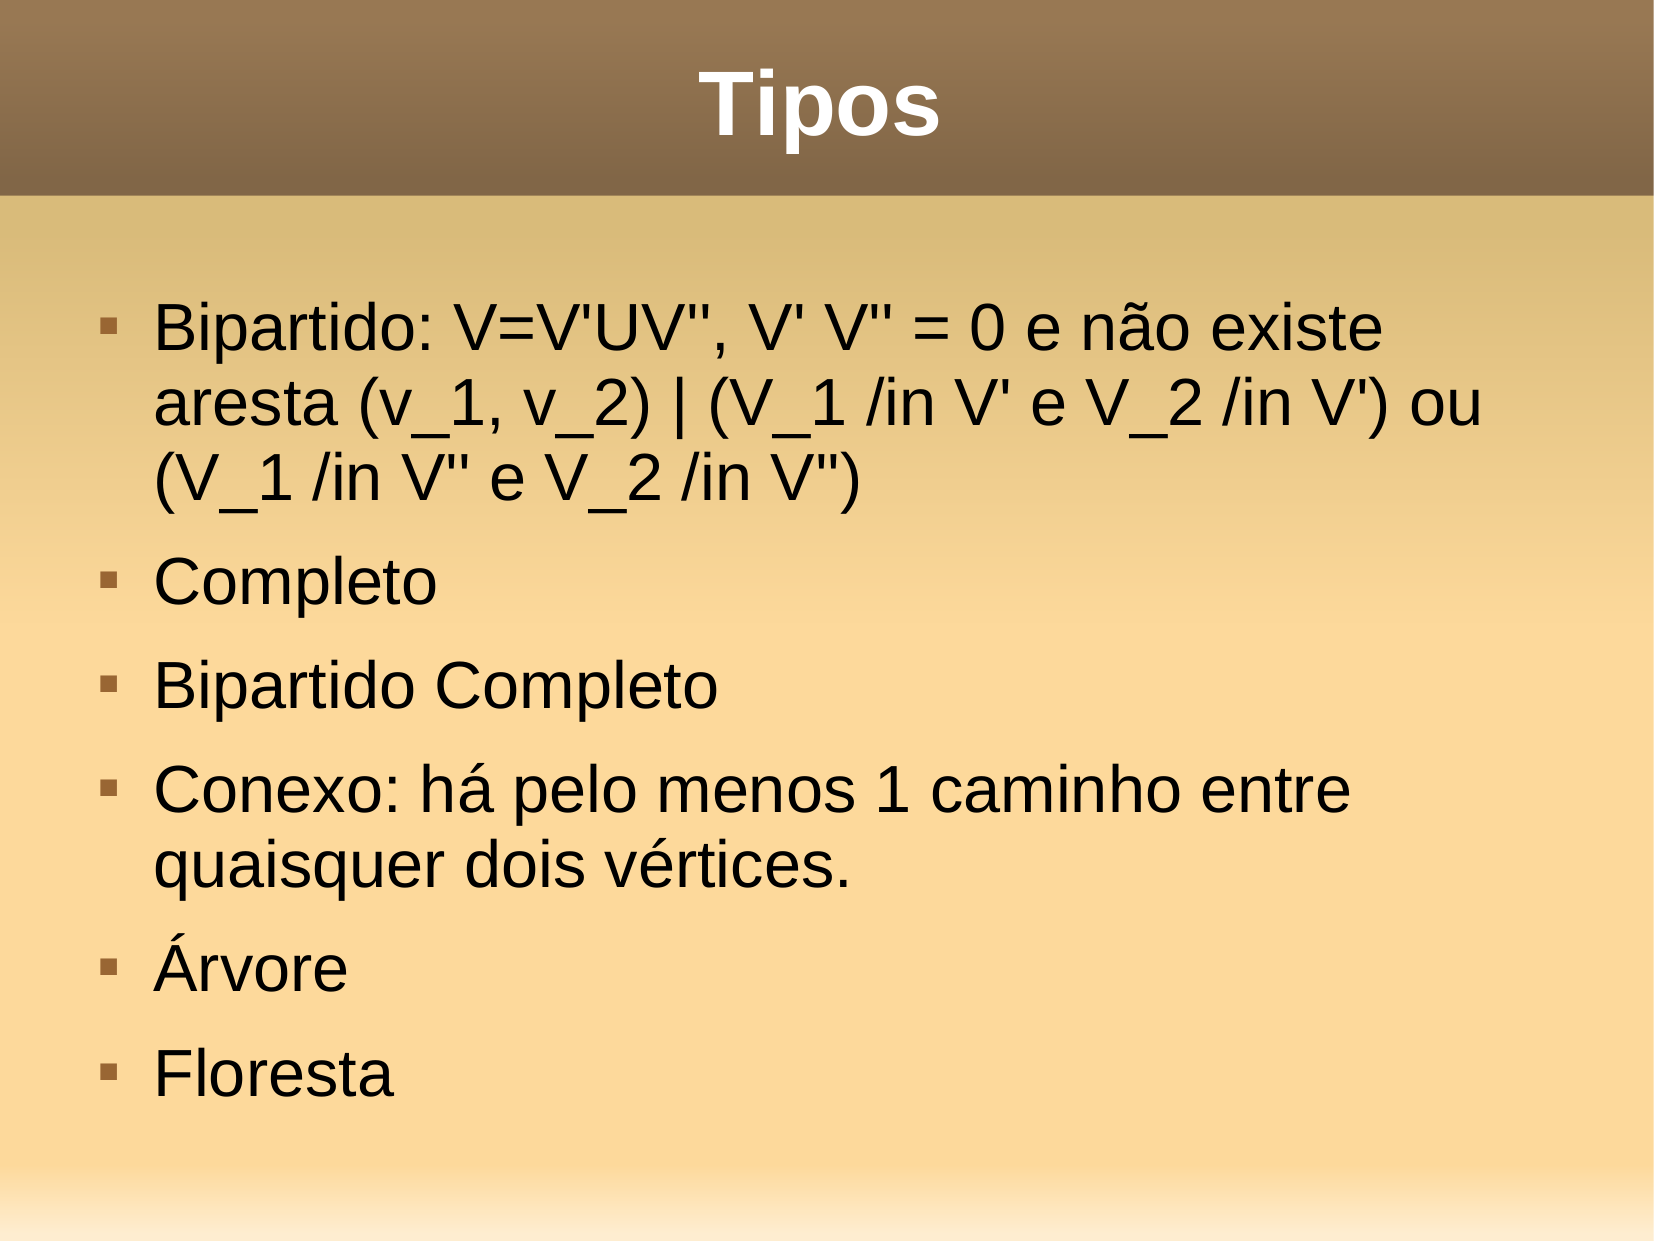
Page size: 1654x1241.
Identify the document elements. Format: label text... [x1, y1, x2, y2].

title Tipos [76, 7, 1565, 200]
picture [0, 0, 1654, 1241]
list Bipartido: V=V'UV'', V' V'' = 0 e não existe aresta (v_1, v_2) | (V_1 /in V' e V_2 /in V') ou (V_1 /in V'' e V_2 /in V'') Completo Bipartido Completo Conexo: há pelo menos 1 caminho entre quaisquer dois vértices. Árvore Floresta [82, 290, 1571, 1111]
